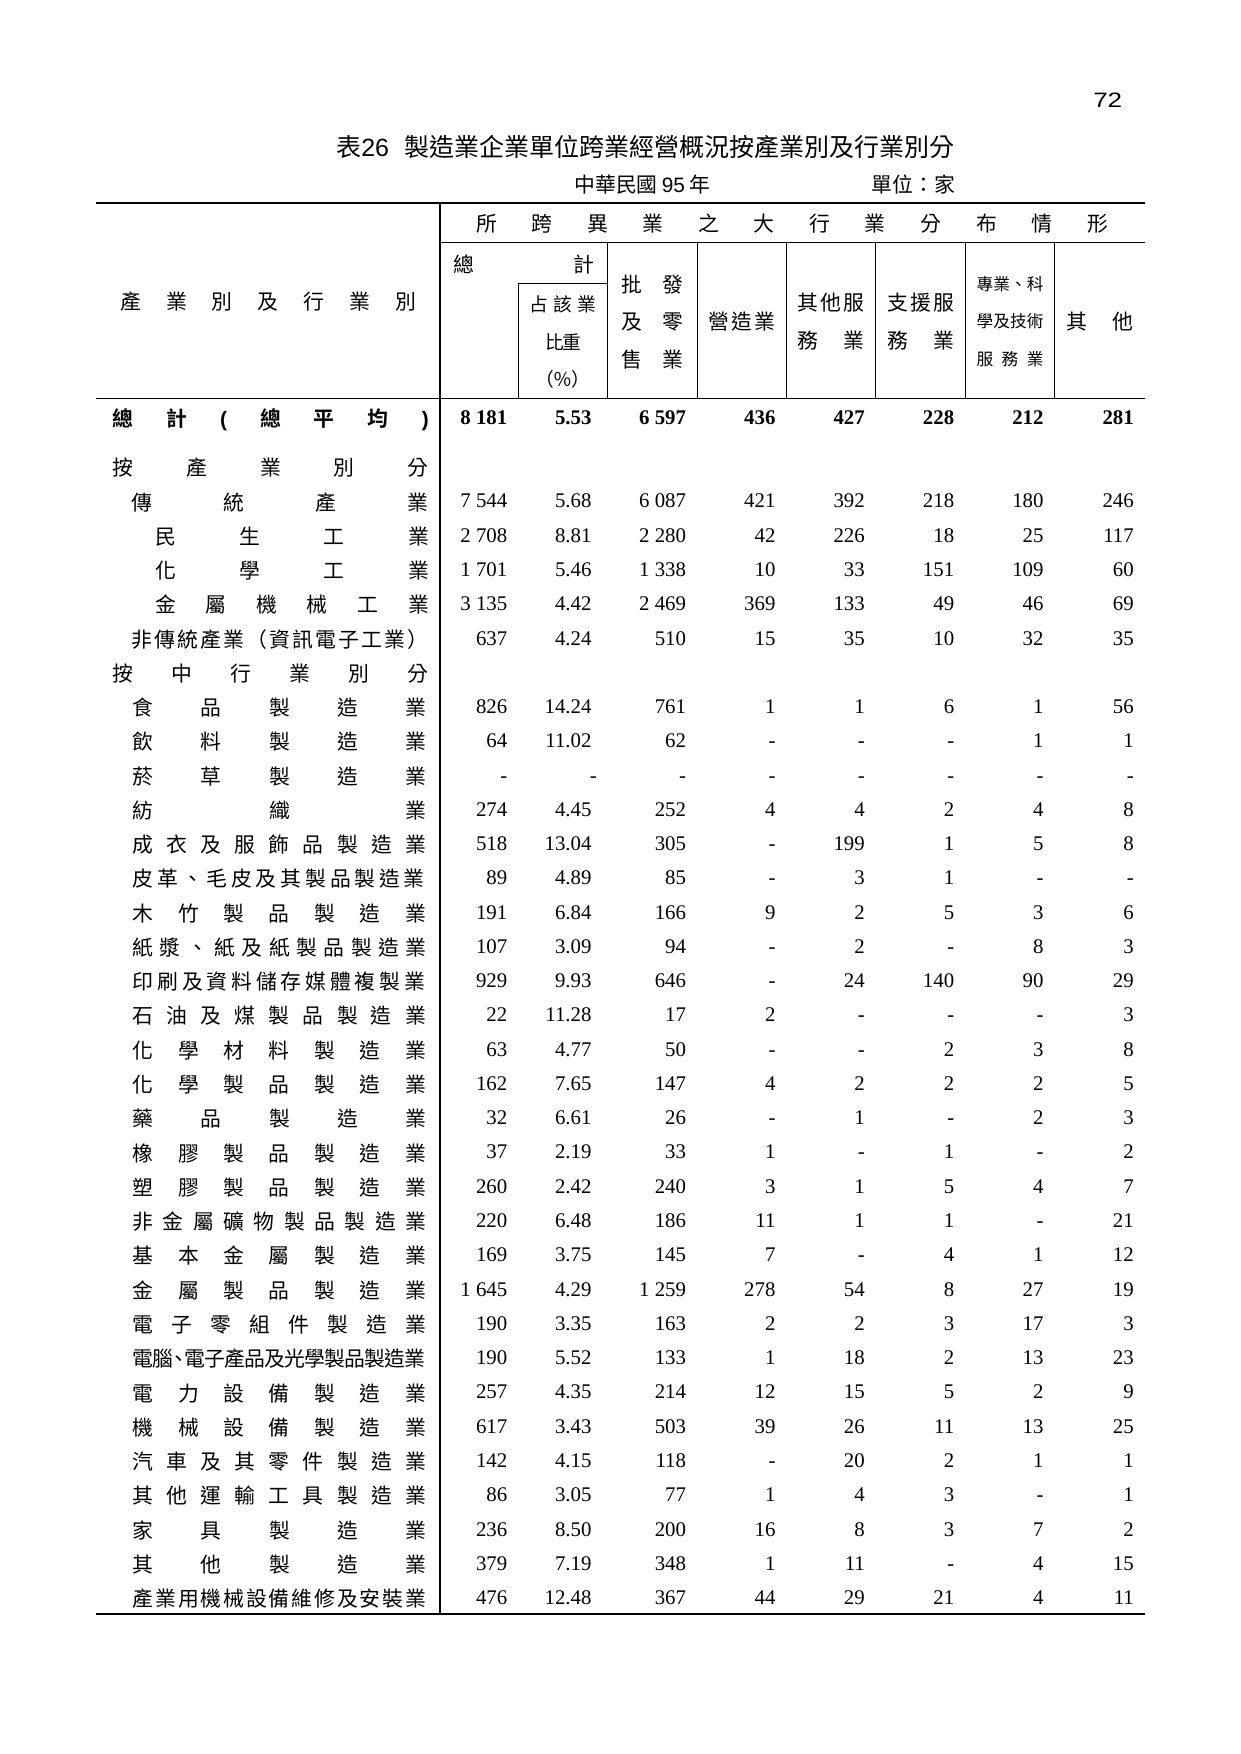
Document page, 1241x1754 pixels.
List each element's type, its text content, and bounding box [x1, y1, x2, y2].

table_cell 2 [876, 1339, 965, 1373]
table_cell 機械設備製造業 [96, 1408, 439, 1442]
table_cell 紙漿、紙及紙製品製造業 [96, 928, 439, 962]
table_cell 2 [786, 928, 876, 962]
table_cell 2 708 [441, 516, 518, 551]
table_cell 260 [441, 1168, 518, 1202]
table_cell [96, 436, 439, 448]
table_cell 29 [1055, 962, 1145, 996]
table_cell 1 [786, 1099, 876, 1133]
table_cell 6.84 [518, 893, 608, 928]
table_cell - [965, 1133, 1054, 1167]
table_cell 按產業別分 [96, 448, 439, 482]
table_cell - [697, 1442, 786, 1476]
table_cell - [876, 1099, 965, 1133]
table_cell 510 [608, 619, 697, 653]
table_cell 2 [965, 1099, 1054, 1133]
table_cell 總計 [441, 243, 607, 283]
table_cell 169 [441, 1236, 518, 1270]
table_cell 8 181 [441, 399, 518, 436]
table_cell 5.46 [518, 551, 608, 585]
table_cell - [965, 1202, 1054, 1236]
table_cell 26 [786, 1408, 876, 1442]
table_cell [441, 436, 518, 448]
table_cell 6.61 [518, 1099, 608, 1133]
table_cell 240 [608, 1168, 697, 1202]
table_cell 1 [965, 1442, 1054, 1476]
table_cell - [965, 1476, 1054, 1510]
table_cell 69 [1055, 585, 1145, 619]
table_cell 4.77 [518, 1030, 608, 1065]
table_cell 2 [786, 1065, 876, 1099]
table_cell 民生工業 [96, 516, 439, 551]
table_cell 占該業 比重（％） [519, 284, 607, 397]
table_cell - [697, 928, 786, 962]
table_cell 其他 [1055, 243, 1145, 397]
table_cell - [1055, 756, 1145, 791]
table_cell [518, 436, 608, 448]
table_cell 147 [608, 1065, 697, 1099]
table_cell [608, 448, 697, 482]
table_cell 63 [441, 1030, 518, 1065]
table_cell [965, 654, 1054, 688]
table_cell 107 [441, 928, 518, 962]
table_cell 220 [441, 1202, 518, 1236]
table_cell 226 [786, 516, 876, 551]
table_cell 3 [1055, 1305, 1145, 1339]
table_cell 電力設備製造業 [96, 1373, 439, 1407]
table_cell 石油及煤製品製造業 [96, 996, 439, 1030]
table_cell 按中行業別分 [96, 654, 439, 688]
table_cell 1 [1055, 1476, 1145, 1510]
table_cell 4.89 [518, 859, 608, 893]
table_cell 紡織業 [96, 791, 439, 825]
table_cell 3 [1055, 1099, 1145, 1133]
table_header 產業別及行業別 [96, 204, 439, 397]
table_cell 12.48 [518, 1579, 608, 1613]
table_cell 5 [1055, 1065, 1145, 1099]
table_cell 392 [786, 482, 876, 516]
table_cell 348 [608, 1545, 697, 1579]
table_cell 11 [1055, 1579, 1145, 1613]
table_cell 2 [1055, 1133, 1145, 1167]
table_cell 4.15 [518, 1442, 608, 1476]
table_cell - [697, 825, 786, 859]
table_cell 7 [697, 1236, 786, 1270]
table_cell 基本金屬製造業 [96, 1236, 439, 1270]
table_cell 印刷及資料儲存媒體複製業 [96, 962, 439, 996]
table_cell 3 [1055, 928, 1145, 962]
table_cell [441, 448, 518, 482]
table_cell 傳統產業 [96, 482, 439, 516]
table_cell 菸草製造業 [96, 756, 439, 791]
table_cell 1 259 [608, 1270, 697, 1304]
table_cell 成衣及服飾品製造業 [96, 825, 439, 859]
table_cell 1 [1055, 1442, 1145, 1476]
table_cell 5.53 [518, 399, 608, 436]
table_cell 278 [697, 1270, 786, 1304]
table_cell 1 338 [608, 551, 697, 585]
table_cell 33 [608, 1133, 697, 1167]
table_cell 5 [876, 893, 965, 928]
table_cell 6 087 [608, 482, 697, 516]
table_cell 3.09 [518, 928, 608, 962]
table_cell 166 [608, 893, 697, 928]
table_cell 8 [1055, 825, 1145, 859]
table_cell 4 [965, 791, 1054, 825]
table_cell 109 [965, 551, 1054, 585]
table_cell 8 [1055, 1030, 1145, 1065]
table_cell 39 [697, 1408, 786, 1442]
table_cell 15 [697, 619, 786, 653]
table_cell 9 [697, 893, 786, 928]
table_cell 8 [786, 1510, 876, 1544]
table_cell [1055, 654, 1145, 688]
table_cell 汽車及其零件製造業 [96, 1442, 439, 1476]
table_cell 4 [697, 791, 786, 825]
table_cell 4 [786, 791, 876, 825]
table_cell - [786, 1030, 876, 1065]
table_cell 64 [441, 722, 518, 756]
table_cell 27 [965, 1270, 1054, 1304]
table_cell [518, 654, 608, 688]
table_cell 1 [786, 1168, 876, 1202]
table_cell 8 [965, 928, 1054, 962]
table_cell 13 [965, 1339, 1054, 1373]
table_cell - [697, 962, 786, 996]
table_cell 6 [1055, 893, 1145, 928]
table_cell 12 [1055, 1236, 1145, 1270]
table_cell 761 [608, 688, 697, 722]
table_cell 11.28 [518, 996, 608, 1030]
table_cell 18 [786, 1339, 876, 1373]
table_cell 2 [876, 1442, 965, 1476]
table_cell [697, 654, 786, 688]
table_cell 8.81 [518, 516, 608, 551]
table_cell 4 [697, 1065, 786, 1099]
table_cell 1 [1055, 722, 1145, 756]
table_cell 12 [697, 1373, 786, 1407]
table_cell 518 [441, 825, 518, 859]
table_cell - [965, 996, 1054, 1030]
table_cell 281 [1055, 399, 1145, 436]
table_cell 142 [441, 1442, 518, 1476]
table_cell - [786, 722, 876, 756]
table_cell 4 [965, 1168, 1054, 1202]
table_cell 皮革、毛皮及其製品製造業 [96, 859, 439, 893]
table_cell 200 [608, 1510, 697, 1544]
table_cell 9.93 [518, 962, 608, 996]
table_cell 電子零組件製造業 [96, 1305, 439, 1339]
table_cell - [441, 756, 518, 791]
table_cell 35 [786, 619, 876, 653]
table_cell 1 [697, 688, 786, 722]
table_cell 2 [965, 1065, 1054, 1099]
table_cell - [876, 1545, 965, 1579]
table_cell 飲料製造業 [96, 722, 439, 756]
table_cell 929 [441, 962, 518, 996]
table_cell 186 [608, 1202, 697, 1236]
table_cell 2 469 [608, 585, 697, 619]
table_cell 11 [786, 1545, 876, 1579]
table_cell 13.04 [518, 825, 608, 859]
table_cell 42 [697, 516, 786, 551]
table_cell 421 [697, 482, 786, 516]
table_cell 3 [876, 1476, 965, 1510]
table_cell 3 [1055, 996, 1145, 1030]
table_cell 133 [786, 585, 876, 619]
table_cell 1 [965, 722, 1054, 756]
table_cell 29 [786, 1579, 876, 1613]
table_cell 1 [697, 1339, 786, 1373]
table_cell [608, 654, 697, 688]
table_cell [876, 448, 965, 482]
table_cell [786, 436, 876, 448]
table_cell [965, 436, 1054, 448]
table_cell 94 [608, 928, 697, 962]
table_cell 4.35 [518, 1373, 608, 1407]
table_cell 塑膠製品製造業 [96, 1168, 439, 1202]
table_cell 305 [608, 825, 697, 859]
table_cell 17 [608, 996, 697, 1030]
table_cell 37 [441, 1133, 518, 1167]
table_header 所跨異業之大行業分布情形 [441, 204, 1145, 242]
table_cell 營造業 [698, 243, 786, 397]
table_cell 5 [965, 825, 1054, 859]
table_cell 金屬機械工業 [96, 585, 439, 619]
table_cell 180 [965, 482, 1054, 516]
table_cell - [965, 859, 1054, 893]
table_cell 化學工業 [96, 551, 439, 585]
table_cell 44 [697, 1579, 786, 1613]
table_cell 木竹製品製造業 [96, 893, 439, 928]
table_cell 85 [608, 859, 697, 893]
table_cell 1 [876, 825, 965, 859]
table_cell 1 [876, 1133, 965, 1167]
table_cell 18 [876, 516, 965, 551]
table_cell 46 [965, 585, 1054, 619]
table_cell [608, 436, 697, 448]
table_cell 1 701 [441, 551, 518, 585]
table_cell 646 [608, 962, 697, 996]
table_cell 3 [965, 893, 1054, 928]
table_cell 62 [608, 722, 697, 756]
table_cell 5 [876, 1168, 965, 1202]
table_cell 2.42 [518, 1168, 608, 1202]
table_cell 食品製造業 [96, 688, 439, 722]
table_cell 369 [697, 585, 786, 619]
table_cell 1 [786, 1202, 876, 1236]
table_cell 60 [1055, 551, 1145, 585]
table_cell - [697, 722, 786, 756]
table_cell - [876, 722, 965, 756]
table_cell 35 [1055, 619, 1145, 653]
table_cell 13 [965, 1408, 1054, 1442]
table_cell 1 [965, 1236, 1054, 1270]
table_cell - [786, 996, 876, 1030]
table_cell - [876, 756, 965, 791]
table_cell 162 [441, 1065, 518, 1099]
table_cell 617 [441, 1408, 518, 1442]
table_cell [1055, 436, 1145, 448]
table_cell 1 [965, 688, 1054, 722]
table_cell 2 [697, 1305, 786, 1339]
table_cell 2 [786, 893, 876, 928]
table_cell 金屬製品製造業 [96, 1270, 439, 1304]
table_cell 支援服務業 [876, 243, 965, 397]
table_cell 118 [608, 1442, 697, 1476]
table_cell 家具製造業 [96, 1510, 439, 1544]
table_cell 橡膠製品製造業 [96, 1133, 439, 1167]
table_cell [876, 436, 965, 448]
table_cell 826 [441, 688, 518, 722]
table_cell 14.24 [518, 688, 608, 722]
table_cell 批發及零售業 [608, 243, 697, 397]
table_cell 2 [876, 791, 965, 825]
table_cell 21 [876, 1579, 965, 1613]
table_cell 25 [1055, 1408, 1145, 1442]
table_cell 4 [965, 1579, 1054, 1613]
table_cell 8.50 [518, 1510, 608, 1544]
table_cell 133 [608, 1339, 697, 1373]
table_cell 25 [965, 516, 1054, 551]
table_cell 8 [1055, 791, 1145, 825]
table_cell 4.29 [518, 1270, 608, 1304]
table_cell 50 [608, 1030, 697, 1065]
table_cell 11 [876, 1408, 965, 1442]
table_cell - [786, 756, 876, 791]
table_cell 其他服務業 [787, 243, 875, 397]
table_cell 7 [1055, 1168, 1145, 1202]
table_cell 7 [965, 1510, 1054, 1544]
table_cell - [697, 756, 786, 791]
table_cell - [786, 1133, 876, 1167]
text 中華民國95年 單位：家 [118, 164, 1189, 202]
table_cell 86 [441, 1476, 518, 1510]
table_cell 9 [1055, 1373, 1145, 1407]
table_cell - [965, 756, 1054, 791]
table_cell 257 [441, 1373, 518, 1407]
table_cell 228 [876, 399, 965, 436]
table_cell 22 [441, 996, 518, 1030]
table_cell 1 [786, 688, 876, 722]
table_cell 49 [876, 585, 965, 619]
table_cell 1 [876, 859, 965, 893]
table_cell 77 [608, 1476, 697, 1510]
table_cell 1 [697, 1545, 786, 1579]
table_cell 4.42 [518, 585, 608, 619]
table_cell 1 [876, 1202, 965, 1236]
table_cell 6 [876, 688, 965, 722]
table_cell 10 [876, 619, 965, 653]
table_cell - [876, 996, 965, 1030]
table_cell 19 [1055, 1270, 1145, 1304]
table_cell 3 [876, 1305, 965, 1339]
table_cell 218 [876, 482, 965, 516]
table_cell 21 [1055, 1202, 1145, 1236]
table_cell 252 [608, 791, 697, 825]
table_cell 5 [876, 1373, 965, 1407]
table_cell 4 [786, 1476, 876, 1510]
table_cell 436 [697, 399, 786, 436]
table_cell 274 [441, 791, 518, 825]
table_cell 379 [441, 1545, 518, 1579]
table_cell 4.45 [518, 791, 608, 825]
table_cell 20 [786, 1442, 876, 1476]
table_cell 4.24 [518, 619, 608, 653]
table_cell 26 [608, 1099, 697, 1133]
table_cell 8 [876, 1270, 965, 1304]
table_cell 503 [608, 1408, 697, 1442]
table_cell 6 597 [608, 399, 697, 436]
table_cell 117 [1055, 516, 1145, 551]
table_cell 24 [786, 962, 876, 996]
table_cell 190 [441, 1305, 518, 1339]
table_cell 163 [608, 1305, 697, 1339]
table_cell 2 [876, 1030, 965, 1065]
table_cell 246 [1055, 482, 1145, 516]
table_cell 476 [441, 1579, 518, 1613]
table_cell 15 [786, 1373, 876, 1407]
table_cell 32 [965, 619, 1054, 653]
table_cell 15 [1055, 1545, 1145, 1579]
table_cell 非傳統產業（資訊電子工業） [96, 619, 439, 653]
table_cell 總計(總平均) [96, 399, 439, 436]
table_cell 637 [441, 619, 518, 653]
table_cell 專業、科學及技術 服務業 [966, 243, 1054, 397]
table_cell 17 [965, 1305, 1054, 1339]
table_cell 4 [965, 1545, 1054, 1579]
table_cell 33 [786, 551, 876, 585]
table_cell 199 [786, 825, 876, 859]
table_cell 3 [697, 1168, 786, 1202]
table_cell - [697, 1099, 786, 1133]
table_cell 10 [697, 551, 786, 585]
table_cell 2 280 [608, 516, 697, 551]
table_cell [786, 448, 876, 482]
table_cell 其他製造業 [96, 1545, 439, 1579]
table_cell [786, 654, 876, 688]
table_cell - [876, 928, 965, 962]
table_cell 1 [697, 1476, 786, 1510]
table_cell 191 [441, 893, 518, 928]
table_cell 427 [786, 399, 876, 436]
table_cell 2.19 [518, 1133, 608, 1167]
table_cell 90 [965, 962, 1054, 996]
table_cell 367 [608, 1579, 697, 1613]
table_cell 3.43 [518, 1408, 608, 1442]
table_cell 89 [441, 859, 518, 893]
table_cell 1 645 [441, 1270, 518, 1304]
table_cell - [608, 756, 697, 791]
table_cell 32 [441, 1099, 518, 1133]
table_cell [697, 436, 786, 448]
table_cell 2 [786, 1305, 876, 1339]
table_cell 236 [441, 1510, 518, 1544]
table_cell 212 [965, 399, 1054, 436]
table_cell - [518, 756, 608, 791]
table_cell [965, 448, 1054, 482]
table_cell 2 [1055, 1510, 1145, 1544]
table_cell 3 [786, 859, 876, 893]
table_cell 3.75 [518, 1236, 608, 1270]
table_cell 145 [608, 1236, 697, 1270]
table_cell 2 [697, 996, 786, 1030]
table_cell 產業用機械設備維修及安裝業 [96, 1579, 439, 1613]
table_cell 化學材料製造業 [96, 1030, 439, 1065]
table_cell 190 [441, 1339, 518, 1373]
table_cell 其他運輸工具製造業 [96, 1476, 439, 1510]
table_cell 3.05 [518, 1476, 608, 1510]
table_cell 140 [876, 962, 965, 996]
table_cell 2 [876, 1065, 965, 1099]
table_cell [697, 448, 786, 482]
table_cell 3 [965, 1030, 1054, 1065]
table_cell - [697, 1030, 786, 1065]
table_cell [1055, 448, 1145, 482]
table_cell 7 544 [441, 482, 518, 516]
table_cell 3.35 [518, 1305, 608, 1339]
table_cell 3 [876, 1510, 965, 1544]
table_cell 1 [697, 1133, 786, 1167]
table_cell 214 [608, 1373, 697, 1407]
table_cell - [1055, 859, 1145, 893]
table_cell 4 [876, 1236, 965, 1270]
table_cell [441, 283, 518, 397]
table_cell 11.02 [518, 722, 608, 756]
table_cell 151 [876, 551, 965, 585]
table_cell 11 [697, 1202, 786, 1236]
table_cell 56 [1055, 688, 1145, 722]
list 製造業企業單位跨業經營概況按產業別及行業別分 [168, 127, 1122, 164]
table_cell 電腦、電子產品及光學製品製造業 [96, 1339, 439, 1373]
table_cell - [697, 859, 786, 893]
table_cell 23 [1055, 1339, 1145, 1373]
table_cell 藥品製造業 [96, 1099, 439, 1133]
table_cell [876, 654, 965, 688]
table_cell 54 [786, 1270, 876, 1304]
table_cell 6.48 [518, 1202, 608, 1236]
table_cell 2 [965, 1373, 1054, 1407]
table_cell 化學製品製造業 [96, 1065, 439, 1099]
table_cell 7.19 [518, 1545, 608, 1579]
table_cell [518, 448, 608, 482]
table_cell 7.65 [518, 1065, 608, 1099]
table_cell 5.52 [518, 1339, 608, 1373]
table_cell 16 [697, 1510, 786, 1544]
table_cell - [786, 1236, 876, 1270]
table_cell [441, 654, 518, 688]
table_cell 3 135 [441, 585, 518, 619]
table_cell 非金屬礦物製品製造業 [96, 1202, 439, 1236]
table_cell 5.68 [518, 482, 608, 516]
